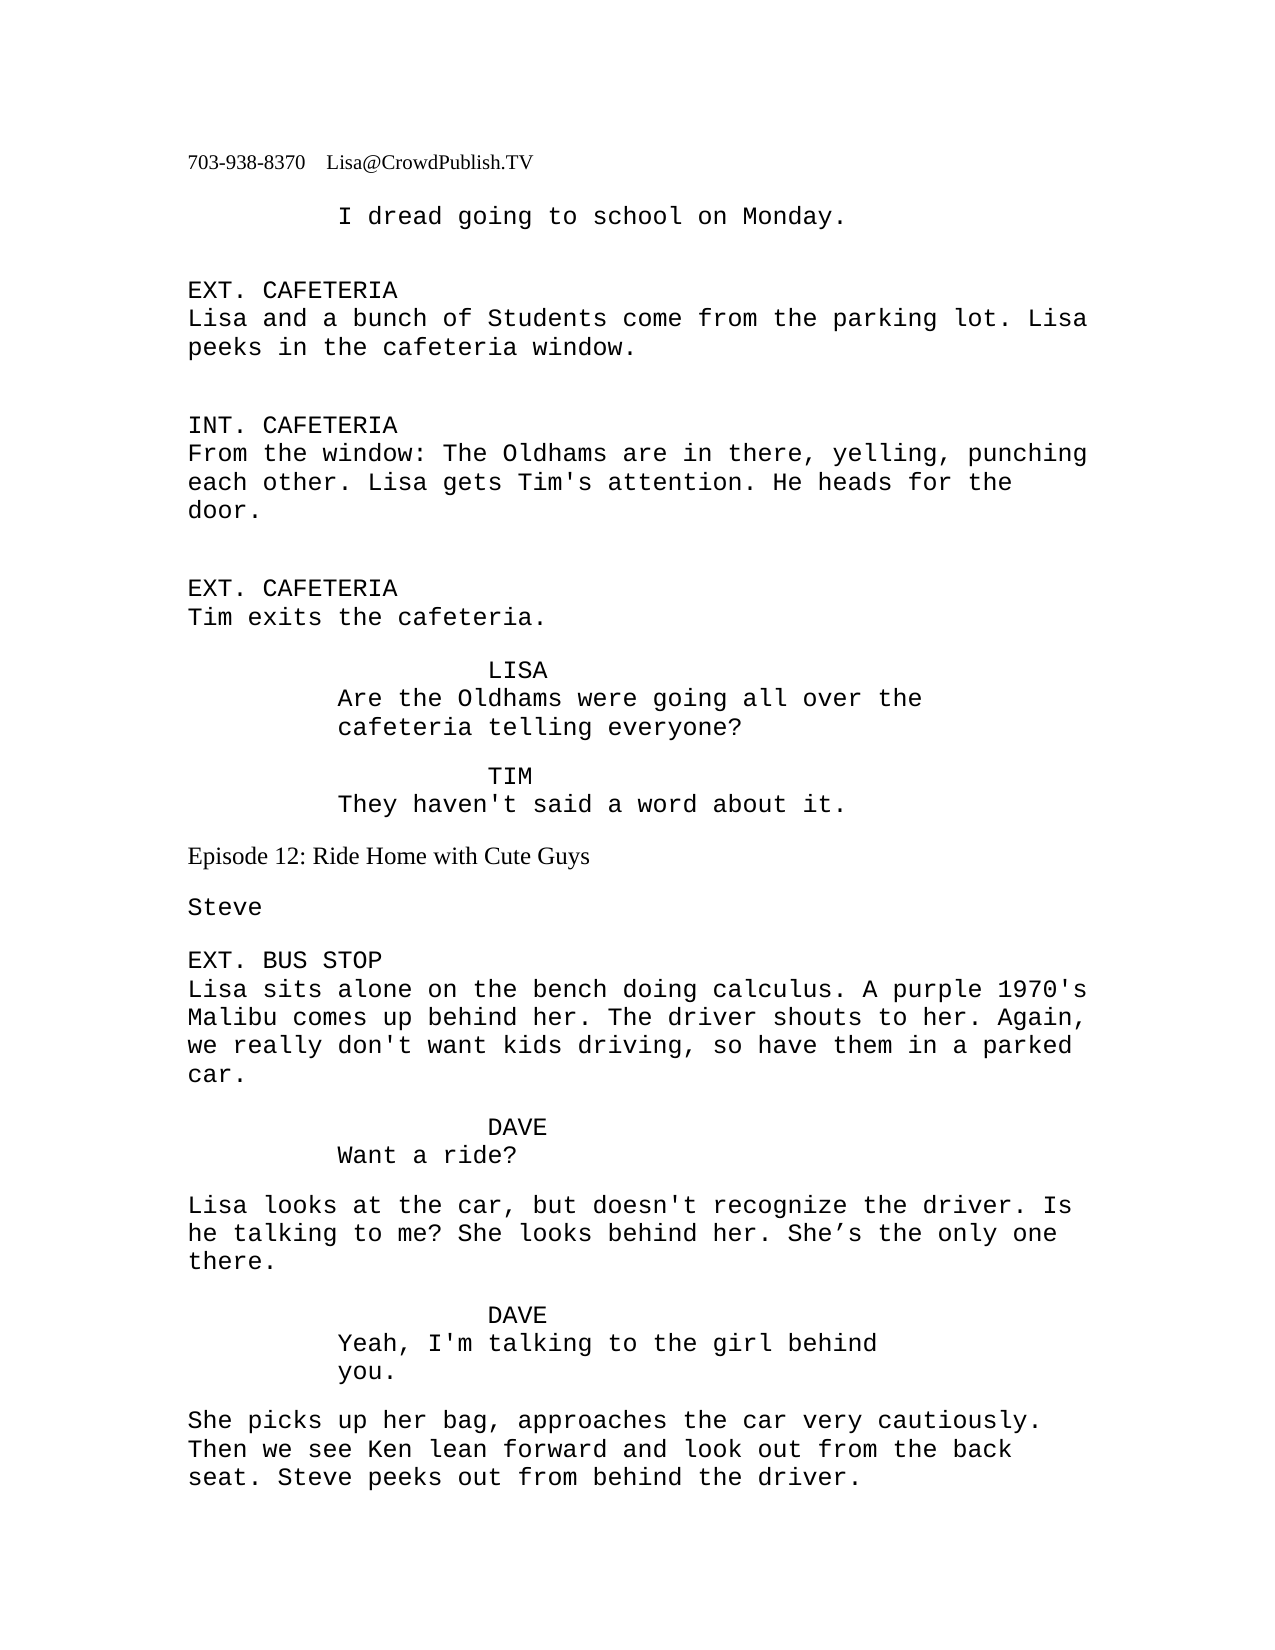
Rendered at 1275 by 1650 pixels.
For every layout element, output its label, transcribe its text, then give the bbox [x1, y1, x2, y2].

text Lisa looks at the car, but doesn't recognize the driver. Is he talking to me? She looks behind her. She’s the only one there. [187, 1192, 1087, 1277]
subtitle EXT. BUS STOP [187, 948, 1087, 976]
text TIM [187, 763, 1087, 792]
text She picks up her bag, approaches the car very cautiously. Then we see Ken lean forward and look out from the back seat. Steve peeks out from behind the driver. [187, 1408, 1087, 1493]
text DAVE [187, 1302, 1087, 1331]
subtitle EXT. CAFETERIA [187, 278, 1087, 306]
text From the window: The Oldhams are in there, yelling, punching each other. Lisa gets Tim's attention. He heads for the door. [187, 441, 1087, 526]
subtitle INT. CAFETERIA [187, 413, 1087, 441]
subtitle Episode 12: Ride Home with Cute Guys [187, 841, 1087, 870]
text Lisa sits alone on the bench doing calculus. A purple 1970's Malibu comes up behind her. The driver shouts to her. Again, we really don't want kids driving, so have them in a parked car. [187, 976, 1087, 1090]
text They haven't said a word about it. [337, 792, 937, 820]
text LISA [187, 658, 1087, 686]
subtitle Steve [187, 895, 1087, 923]
text Lisa and a bunch of Students come from the parking lot. Lisa peeks in the cafeteria window. [187, 306, 1087, 363]
text Tim exits the cafeteria. [187, 604, 1087, 633]
text Want a ride? [337, 1143, 937, 1171]
subtitle EXT. CAFETERIA [187, 576, 1087, 604]
text I dread going to school on Monday. [337, 203, 937, 232]
text DAVE [187, 1115, 1087, 1143]
text Yeah, I'm talking to the girl behind you. [337, 1331, 937, 1387]
text Are the Oldhams were going all over the cafeteria telling everyone? [337, 686, 937, 743]
